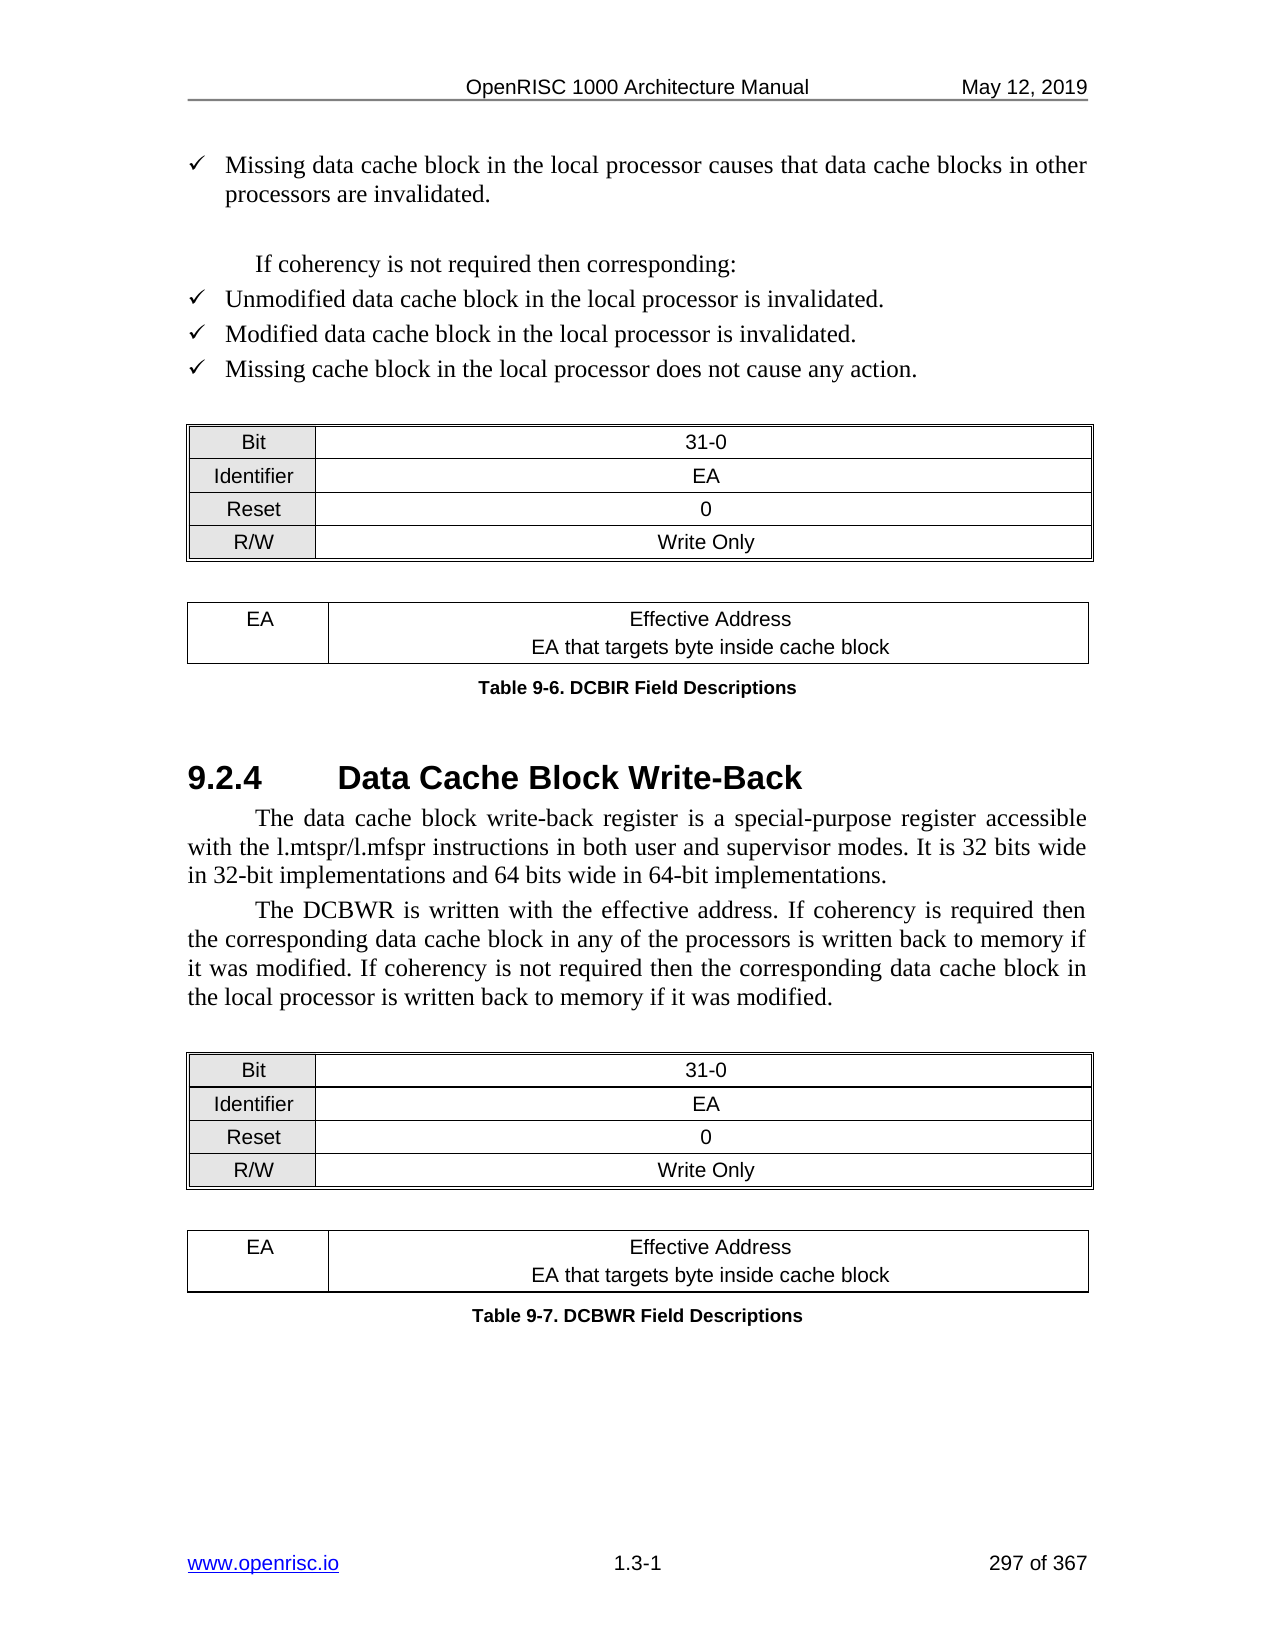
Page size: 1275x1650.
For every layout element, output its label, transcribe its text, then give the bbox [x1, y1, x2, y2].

table_cell Identifier [190, 459, 315, 492]
table_header Effective Address EA that targets byte inside cache block [329, 603, 1088, 663]
list Modified data cache block in the local processor is invalidated. [187, 319, 1087, 347]
subtitle Data Cache Block Write-Back [187, 758, 1087, 797]
text Table 9-6. DCBIR Field Descriptions [187, 677, 1087, 698]
text The DCBWR is written with the effective address. If coherency is required then the corresponding data cache block in any of the processors is written back to memory if it was modified. If coherency is not required then the corresponding data cache block in the local processor is written back to memory if it was modified. [187, 896, 1087, 1011]
table_header EA [188, 603, 328, 663]
table_cell EA [316, 459, 1091, 492]
table_header 31-0 [316, 427, 1091, 458]
list Missing data cache block in the local processor causes that data cache blocks in other processors are invalidated. [187, 150, 1087, 207]
table_header Bit [190, 427, 315, 458]
table_cell Write Only [316, 526, 1091, 558]
table_cell R/W [190, 526, 315, 558]
text The data cache block write-back register is a special-purpose register accessible with the l.mtspr/l.mfspr instructions in both user and supervisor modes. It is 32 bits wide in 32-bit implementations and 64 bits wide in 64-bit implementations. [187, 803, 1087, 889]
table_cell EA [316, 1088, 1091, 1120]
text Table 9-7. DCBWR Field Descriptions [187, 1305, 1087, 1327]
table_cell 0 [316, 493, 1091, 525]
table_header Bit [190, 1055, 315, 1086]
list Missing cache block in the local processor does not cause any action. [187, 354, 1087, 382]
table_cell Reset [190, 1121, 315, 1153]
table_header Effective Address EA that targets byte inside cache block [329, 1231, 1088, 1291]
text If coherency is not required then corresponding: [187, 249, 1087, 277]
table_cell 0 [316, 1121, 1091, 1153]
table_cell Reset [190, 493, 315, 525]
table_header EA [188, 1231, 328, 1291]
table_cell R/W [190, 1154, 315, 1186]
table_cell Identifier [190, 1088, 315, 1120]
table_header 31-0 [316, 1055, 1091, 1086]
table_cell Write Only [316, 1154, 1091, 1186]
list Unmodified data cache block in the local processor is invalidated. [187, 284, 1087, 312]
